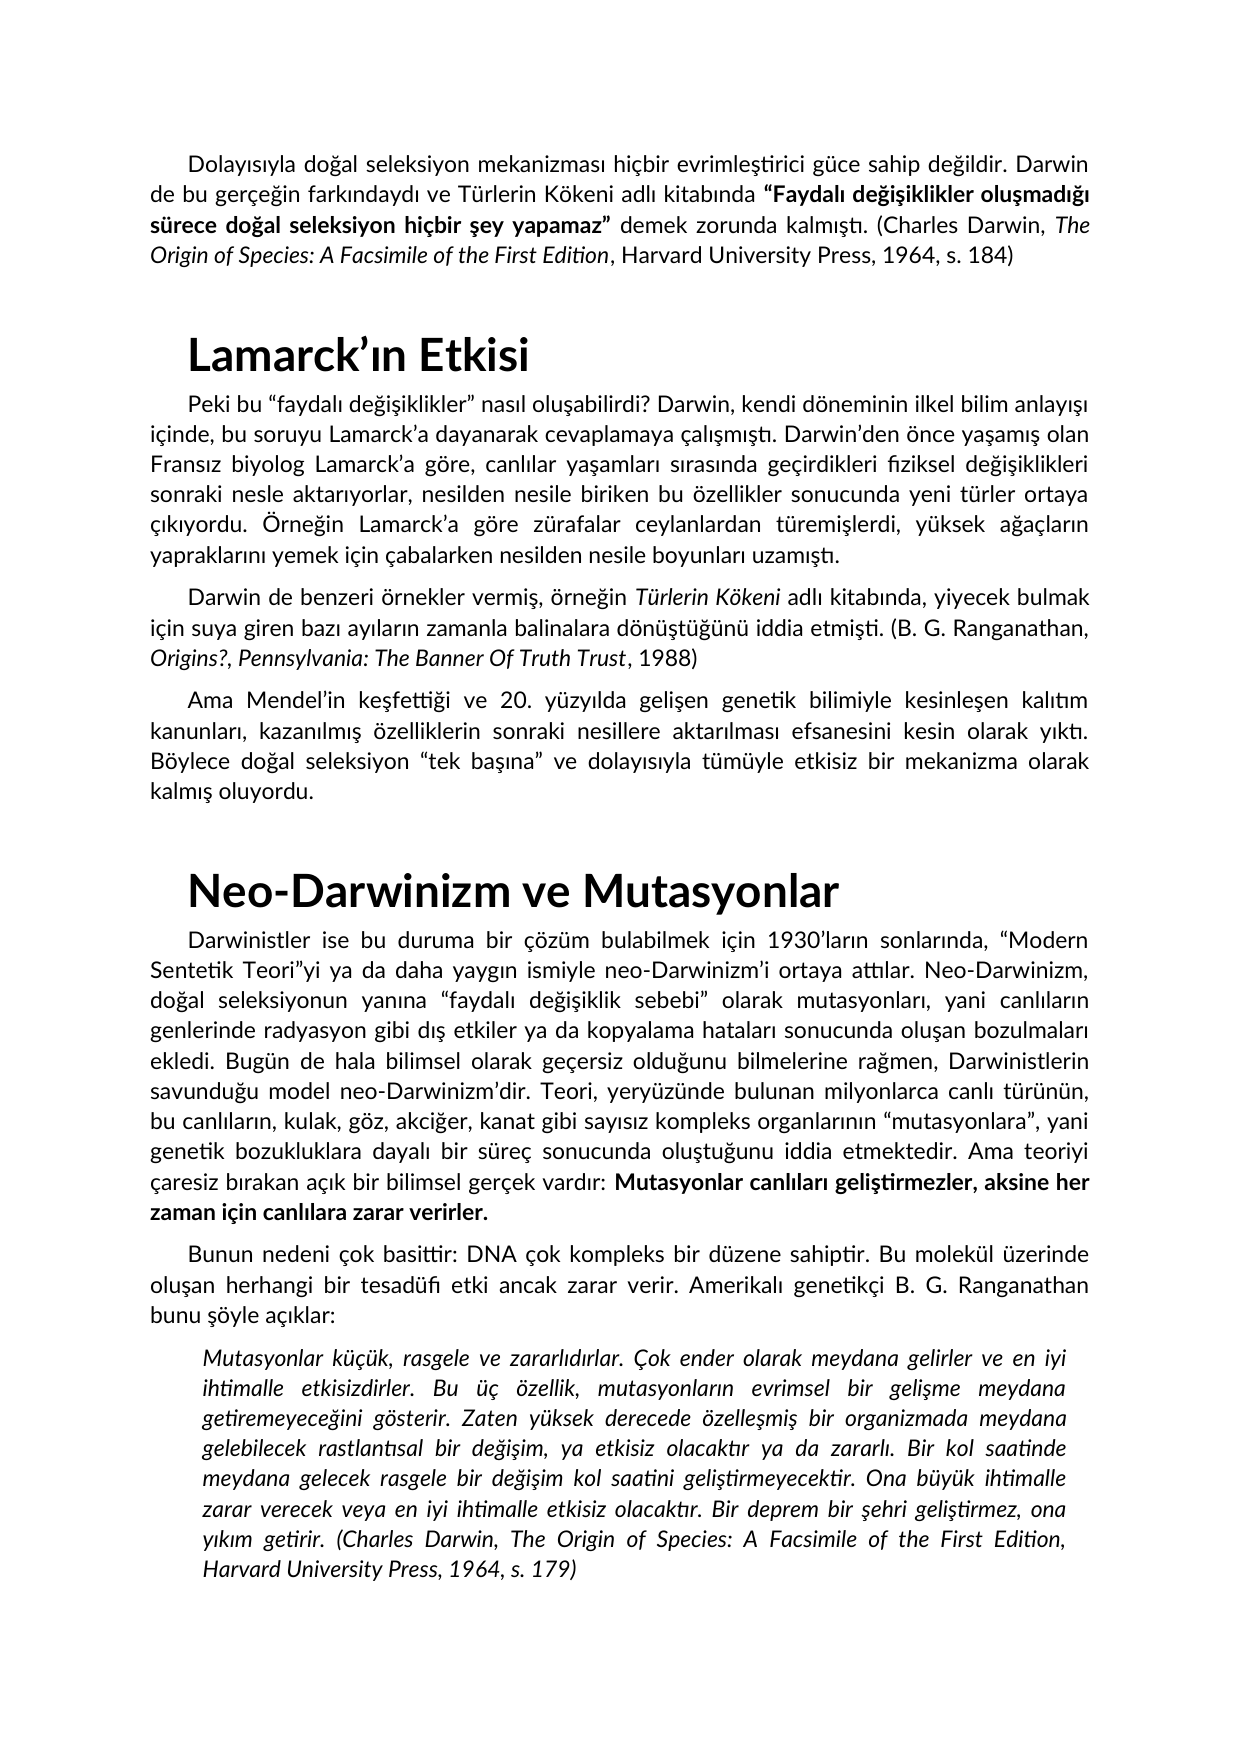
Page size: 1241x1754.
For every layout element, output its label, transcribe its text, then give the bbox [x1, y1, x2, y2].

subtitle Lamarck’ın Etkisi [187, 326, 1090, 381]
text Mutasyonlar küçük, rasgele ve zararlıdırlar. Çok ender olarak meydana gelirler ve en iyi ihtimalle etkisizdirler. Bu üç özellik, mutasyonların evrimsel bir gelişme meydana getiremeyeceğini gösterir. Zaten yüksek derecede özelleşmiş bir organizmada meydana gelebilecek rastlantısal bir değişim, ya etkisiz olacaktır ya da zararlı. Bir kol saatinde meydana gelecek rasgele bir değişim kol saatini geliştirmeyecektir. Ona büyük ihtimalle zarar verecek veya en iyi ihtimalle etkisiz olacaktır. Bir deprem bir şehri geliştirmez, ona yıkım getirir. (Charles Darwin, The Origin of Species: A Facsimile of the First Edition, Harvard University Press, 1964, s. 179) [202, 1343, 1068, 1582]
text Darwin de benzeri örnekler vermiş, örneğin Türlerin Kökeni adlı kitabında, yiyecek bulmak için suya giren bazı ayıların zamanla balinalara dönüştüğünü iddia etmişti. (B. G. Ranganathan, Origins?, Pennsylvania: The Banner Of Truth Trust, 1988) [150, 583, 1090, 671]
text Ama Mendel’in keşfettiği ve 20. yüzyılda gelişen genetik bilimiyle kesinleşen kalıtım kanunları, kazanılmış özelliklerin sonraki nesillere aktarılması efsanesini kesin olarak yıktı. Böylece doğal seleksiyon “tek başına” ve dolayısıyla tümüyle etkisiz bir mekanizma olarak kalmış oluyordu. [150, 686, 1090, 804]
text Darwinistler ise bu duruma bir çözüm bulabilmek için 1930’ların sonlarında, “Modern Sentetik Teori”yi ya da daha yaygın ismiyle neo-Darwinizm’i ortaya attılar. Neo-Darwinizm, doğal seleksiyonun yanına “faydalı değişiklik sebebi” olarak mutasyonları, yani canlıların genlerinde radyasyon gibi dış etkiler ya da kopyalama hataları sonucunda oluşan bozulmaları ekledi. Bugün de hala bilimsel olarak geçersiz olduğunu bilmelerine rağmen, Darwinistlerin savunduğu model neo-Darwinizm’dir. Teori, yeryüzünde bulunan milyonlarca canlı türünün, bu canlıların, kulak, göz, akciğer, kanat gibi sayısız kompleks organlarının “mutasyonlara”, yani genetik bozukluklara dayalı bir süreç sonucunda oluştuğunu iddia etmektedir. Ama teoriyi çaresiz bırakan açık bir bilimsel gerçek vardır: Mutasyonlar canlıları geliştirmezler, aksine her zaman için canlılara zarar verirler. [150, 926, 1090, 1225]
text Dolayısıyla doğal seleksiyon mekanizması hiçbir evrimleştirici güce sahip değildir. Darwin de bu gerçeğin farkındaydı ve Türlerin Kökeni adlı kitabında “Faydalı değişiklikler oluşmadığı sürece doğal seleksiyon hiçbir şey yapamaz” demek zorunda kalmıştı. (Charles Darwin, The Origin of Species: A Facsimile of the First Edition, Harvard University Press, 1964, s. 184) [150, 150, 1090, 268]
text Peki bu “faydalı değişiklikler” nasıl oluşabilirdi? Darwin, kendi döneminin ilkel bilim anlayışı içinde, bu soruyu Lamarck’a dayanarak cevaplamaya çalışmıştı. Darwin’den önce yaşamış olan Fransız biyolog Lamarck’a göre, canlılar yaşamları sırasında geçirdikleri fiziksel değişiklikleri sonraki nesle aktarıyorlar, nesilden nesile biriken bu özellikler sonucunda yeni türler ortaya çıkıyordu. Örneğin Lamarck’a göre zürafalar ceylanlardan türemişlerdi, yüksek ağaçların yapraklarını yemek için çabalarken nesilden nesile boyunları uzamıştı. [150, 389, 1090, 568]
subtitle Neo-Darwinizm ve Mutasyonlar [187, 862, 1090, 917]
text Bunun nedeni çok basittir: DNA çok kompleks bir düzene sahiptir. Bu molekül üzerinde oluşan herhangi bir tesadüfi etki ancak zarar verir. Amerikalı genetikçi B. G. Ranganathan bunu şöyle açıklar: [150, 1240, 1090, 1328]
